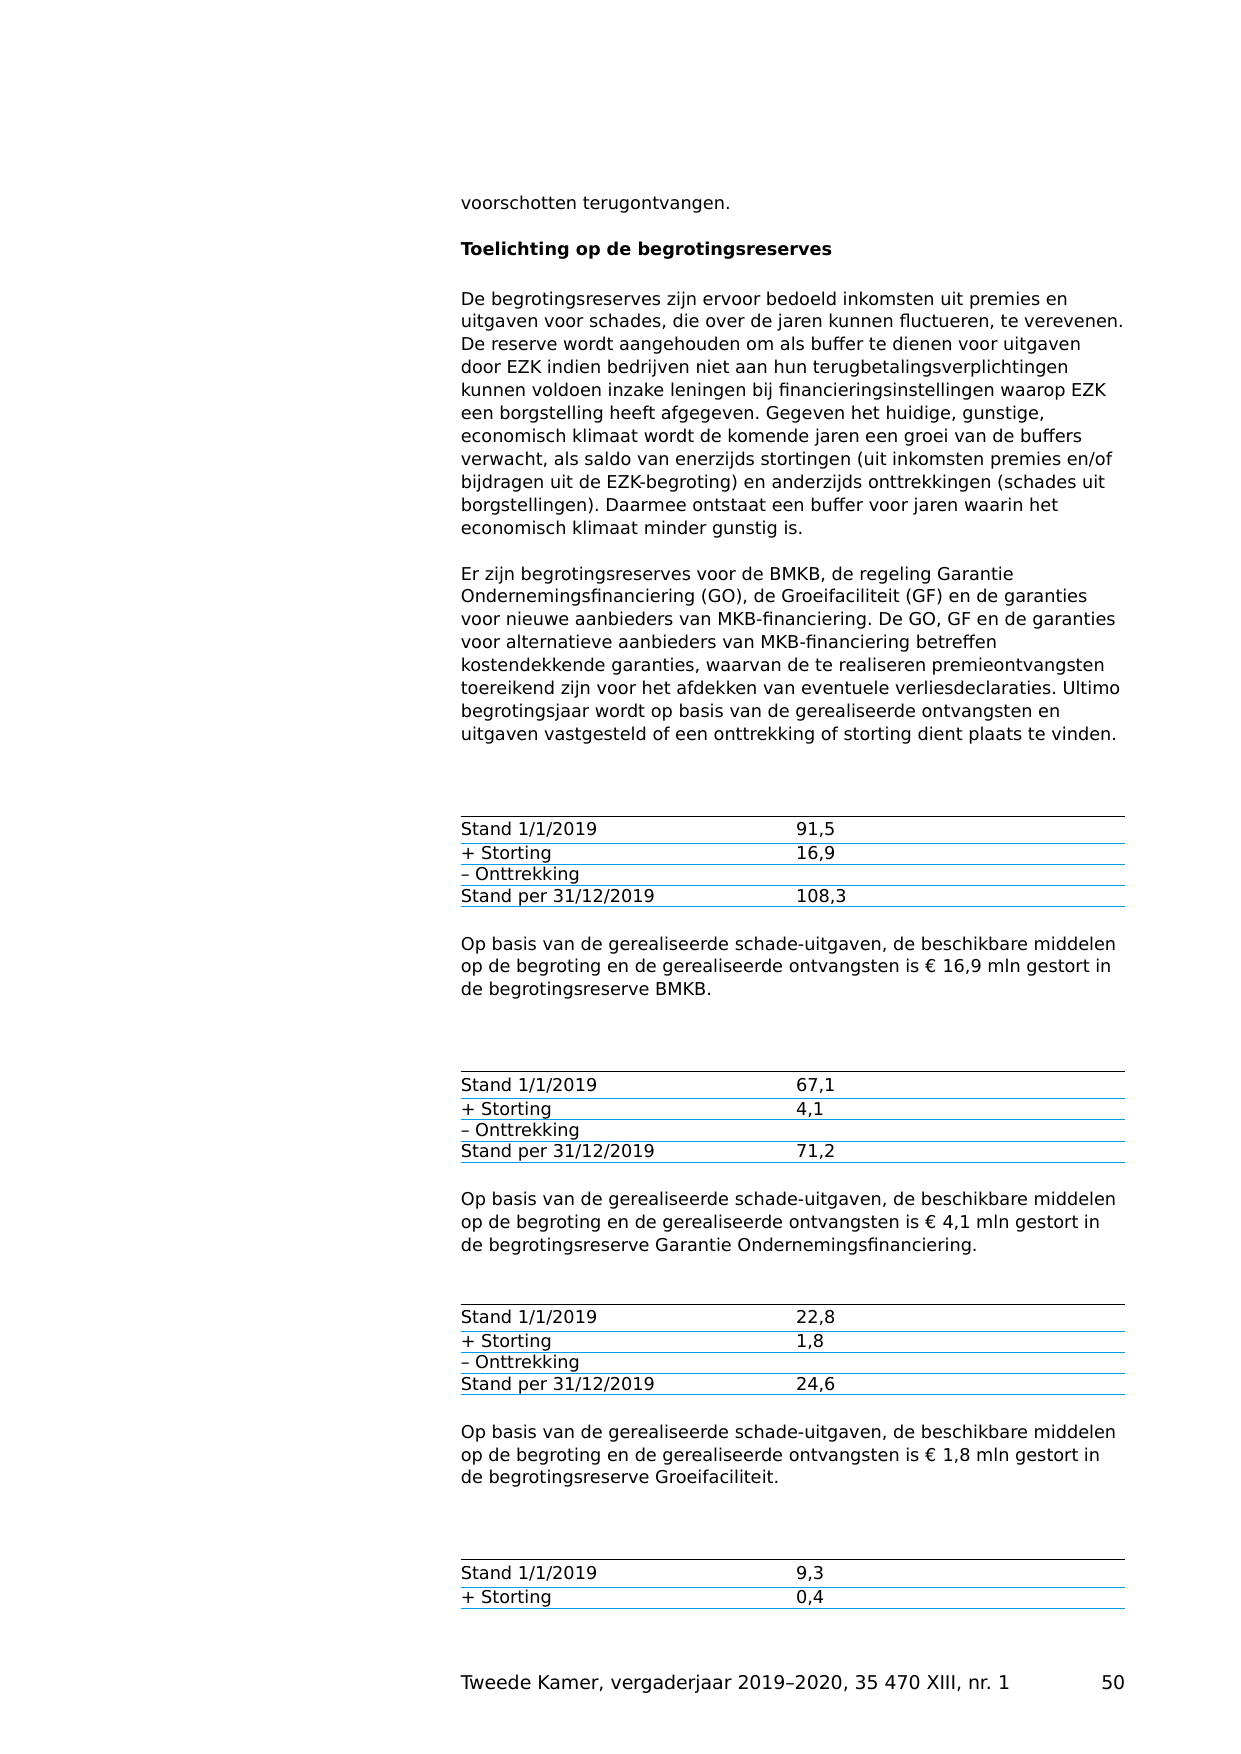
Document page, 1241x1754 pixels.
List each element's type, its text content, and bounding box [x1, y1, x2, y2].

table_cell Stand 1/1/2019 [461, 1072, 793, 1098]
table_header Tabel 15 Begrotingsreserve Groeifaciliteit (bedragen x € 1 mln) [461, 1279, 1125, 1304]
table_cell 108,3 [793, 886, 1125, 906]
table_cell 71,2 [793, 1142, 1125, 1162]
table_cell 67,1 [793, 1072, 1125, 1098]
text Op basis van de gerealiseerde schade-uitgaven, de beschikbare middelen op de begroting en de gerealiseerde ontvangsten is € 16,9 mln gestort in de begrotingsreserve BMKB. [461, 932, 1125, 1000]
table_cell 22,8 [793, 1305, 1125, 1331]
text Toelichting op de begrotingsreserves [461, 237, 1125, 259]
table_cell + Storting [461, 1332, 793, 1352]
table_cell Stand per 31/12/2019 [461, 1142, 793, 1162]
text voorschotten terugontvangen. [461, 191, 1125, 214]
table_cell – Onttrekking [461, 865, 793, 885]
table_cell + Storting [461, 1099, 793, 1119]
table_cell Stand per 31/12/2019 [461, 886, 793, 906]
table_cell 0,4 [793, 1588, 1125, 1607]
table_cell Stand 1/1/2019 [461, 1305, 793, 1331]
table_cell 91,5 [793, 817, 1125, 843]
table_header Tabel 14 Begrotingsreserve Garantie Ondernemingsfinanciering (GO) (bedragen x € 1 mln) [461, 1023, 1125, 1071]
text Er zijn begrotingsreserves voor de BMKB, de regeling Garantie Ondernemingsfinanciering (GO), de Groeifaciliteit (GF) en de garanties voor nieuwe aanbieders van MKB-financiering. De GO, GF en de garanties voor alternatieve aanbieders van MKB-financiering betreffen kostendekkende garanties, waarvan de te realiseren premieontvangsten toereikend zijn voor het afdekken van eventuele verliesdeclaraties. Ultimo begrotingsjaar wordt op basis van de gerealiseerde ontvangsten en uitgaven vastgesteld of een onttrekking of storting dient plaats te vinden. [461, 562, 1125, 745]
text Op basis van de gerealiseerde schade-uitgaven, de beschikbare middelen op de begroting en de gerealiseerde ontvangsten is € 4,1 mln gestort in de begrotingsreserve Garantie Ondernemingsfinanciering. [461, 1187, 1125, 1256]
table_cell 1,8 [793, 1332, 1125, 1352]
table_cell 24,6 [793, 1374, 1125, 1394]
table_cell Stand 1/1/2019 [461, 817, 793, 843]
table_cell Stand 1/1/2019 [461, 1560, 793, 1586]
table_cell + Storting [461, 844, 793, 864]
table_cell Stand per 31/12/2019 [461, 1374, 793, 1394]
table_cell [793, 865, 1125, 885]
text De begrotingsreserves zijn ervoor bedoeld inkomsten uit premies en uitgaven voor schades, die over de jaren kunnen fluctueren, te verevenen. De reserve wordt aangehouden om als buffer te dienen voor uitgaven door EZK indien bedrijven niet aan hun terugbetalingsverplichtingen kunnen voldoen inzake leningen bij financieringsinstellingen waarop EZK een borgstelling heeft afgegeven. Gegeven het huidige, gunstige, economisch klimaat wordt de komende jaren een groei van de buffers verwacht, als saldo van enerzijds stortingen (uit inkomsten premies en/of bijdragen uit de EZK-begroting) en anderzijds onttrekkingen (schades uit borgstellingen). Daarmee ontstaat een buffer voor jaren waarin het economisch klimaat minder gunstig is. [461, 287, 1125, 539]
table_cell [793, 1353, 1125, 1373]
table_cell 4,1 [793, 1099, 1125, 1119]
table_cell – Onttrekking [461, 1353, 793, 1373]
table_cell 9,3 [793, 1560, 1125, 1586]
text Op basis van de gerealiseerde schade-uitgaven, de beschikbare middelen op de begroting en de gerealiseerde ontvangsten is € 1,8 mln gestort in de begrotingsreserve Groeifaciliteit. [461, 1420, 1125, 1488]
table_cell – Onttrekking [461, 1120, 793, 1141]
table_header Tabel 16 Begrotingsreserve Garantie MKB-financiering (bedragen x € 1 mln) [461, 1511, 1125, 1559]
table_header Tabel 13 Begrotingsreserve Borgstelling MKB-kredieten (BMKB) (bedragen x € 1 mln) [461, 768, 1125, 816]
table_cell 16,9 [793, 844, 1125, 864]
table_cell [793, 1120, 1125, 1141]
table_cell + Storting [461, 1588, 793, 1607]
